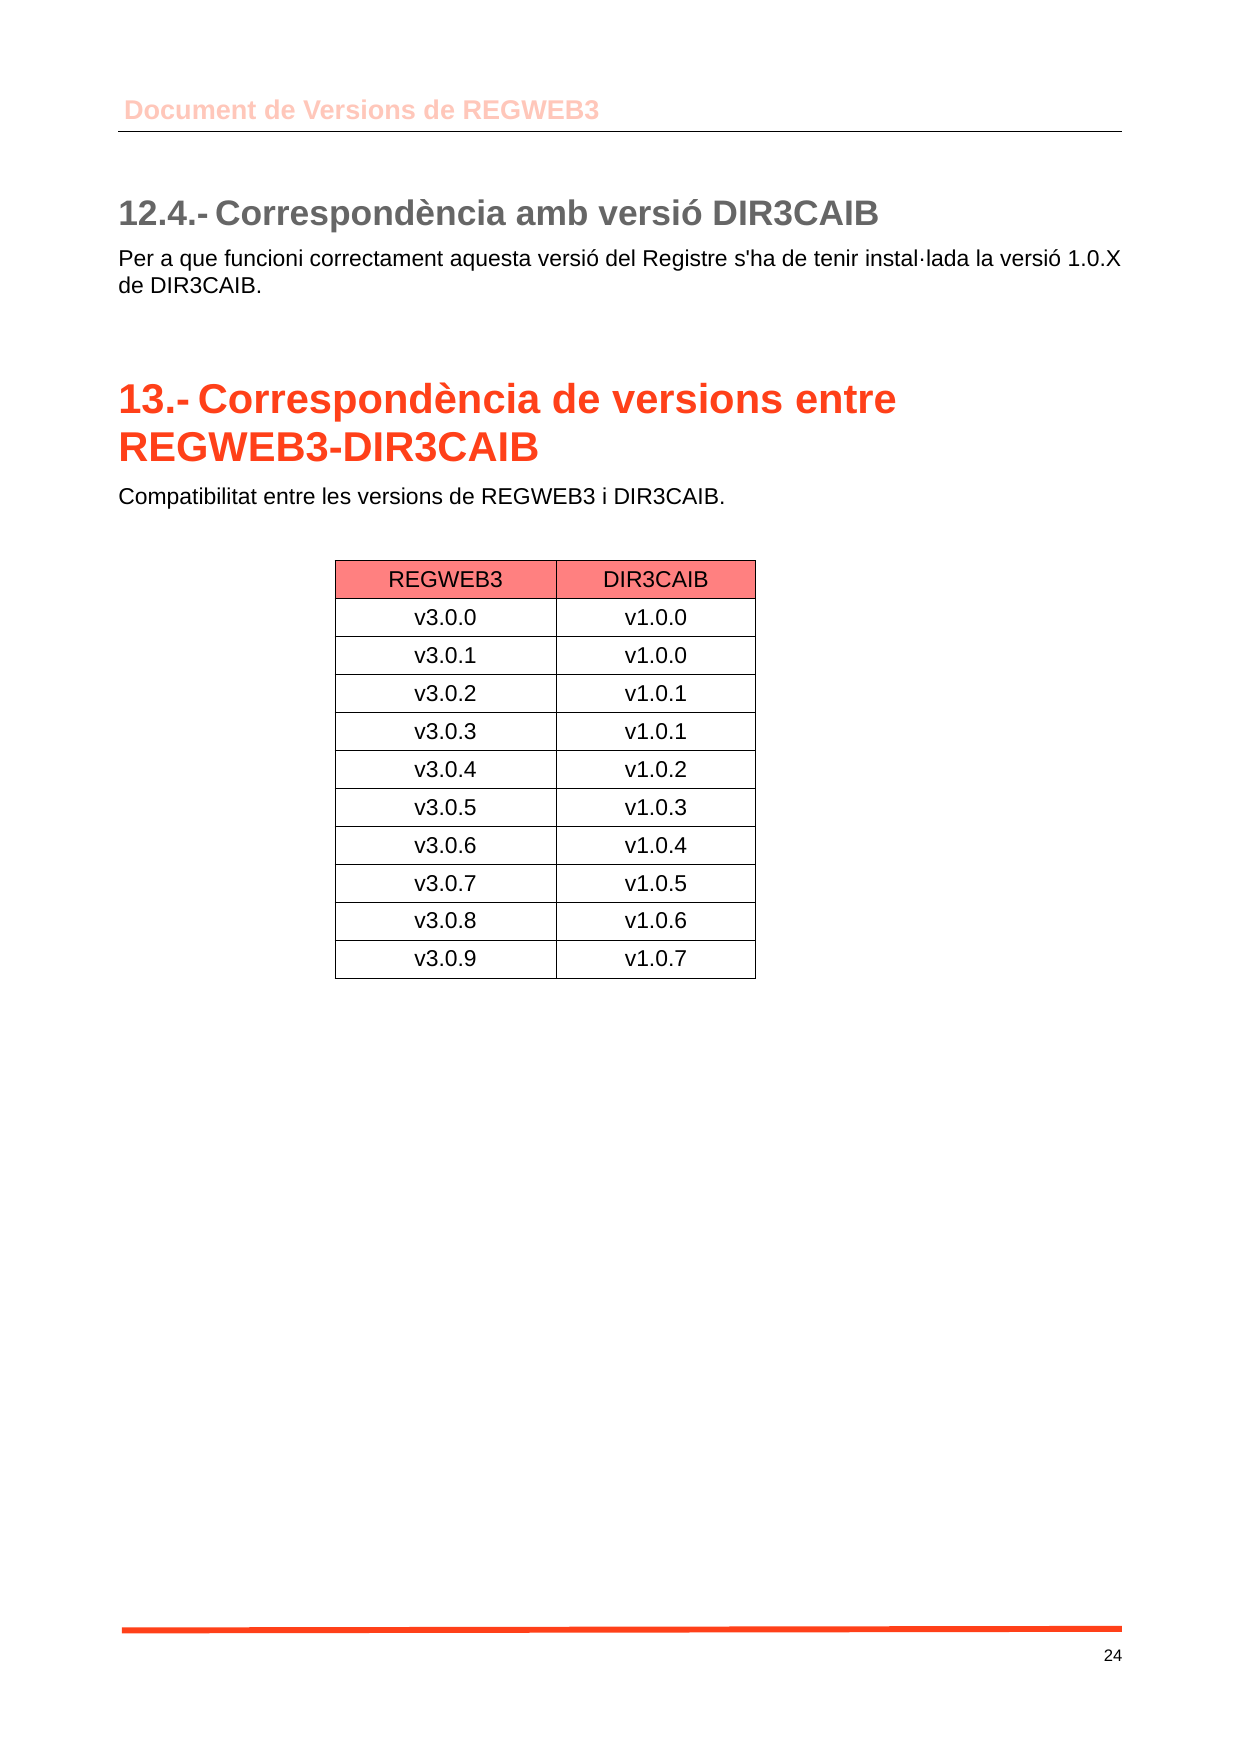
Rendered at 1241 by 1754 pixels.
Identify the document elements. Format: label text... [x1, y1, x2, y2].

table_cell v3.0.5 [336, 789, 556, 826]
table_header REGWEB3 [336, 561, 556, 598]
table_cell v1.0.0 [557, 637, 755, 674]
table_cell v1.0.1 [557, 675, 755, 712]
table_cell v3.0.3 [336, 713, 556, 750]
table_cell v3.0.9 [336, 941, 556, 977]
text Compatibilitat entre les versions de REGWEB3 i DIR3CAIB. [118, 483, 1122, 509]
subtitle Correspondència amb versió DIR3CAIB [118, 192, 1122, 233]
table_cell v3.0.6 [336, 827, 556, 864]
table_cell v1.0.0 [557, 599, 755, 636]
table_header DIR3CAIB [557, 561, 755, 598]
table_cell v1.0.6 [557, 903, 755, 939]
table_cell v3.0.0 [336, 599, 556, 636]
table_cell v1.0.7 [557, 941, 755, 977]
table_cell v1.0.4 [557, 827, 755, 864]
table_cell v3.0.2 [336, 675, 556, 712]
subtitle Correspondència de versions entre REGWEB3-DIR3CAIB [118, 374, 1122, 470]
table_cell v3.0.1 [336, 637, 556, 674]
table_cell v3.0.7 [336, 865, 556, 902]
table_cell v1.0.2 [557, 751, 755, 788]
table_cell v3.0.8 [336, 903, 556, 939]
table_cell v1.0.3 [557, 789, 755, 826]
table_cell v1.0.1 [557, 713, 755, 750]
text Per a que funcioni correctament aquesta versió del Registre s'ha de tenir instal·lada la versió 1.0.X de DIR3CAIB. [118, 245, 1122, 298]
table_cell v1.0.5 [557, 865, 755, 902]
table_cell v3.0.4 [336, 751, 556, 788]
